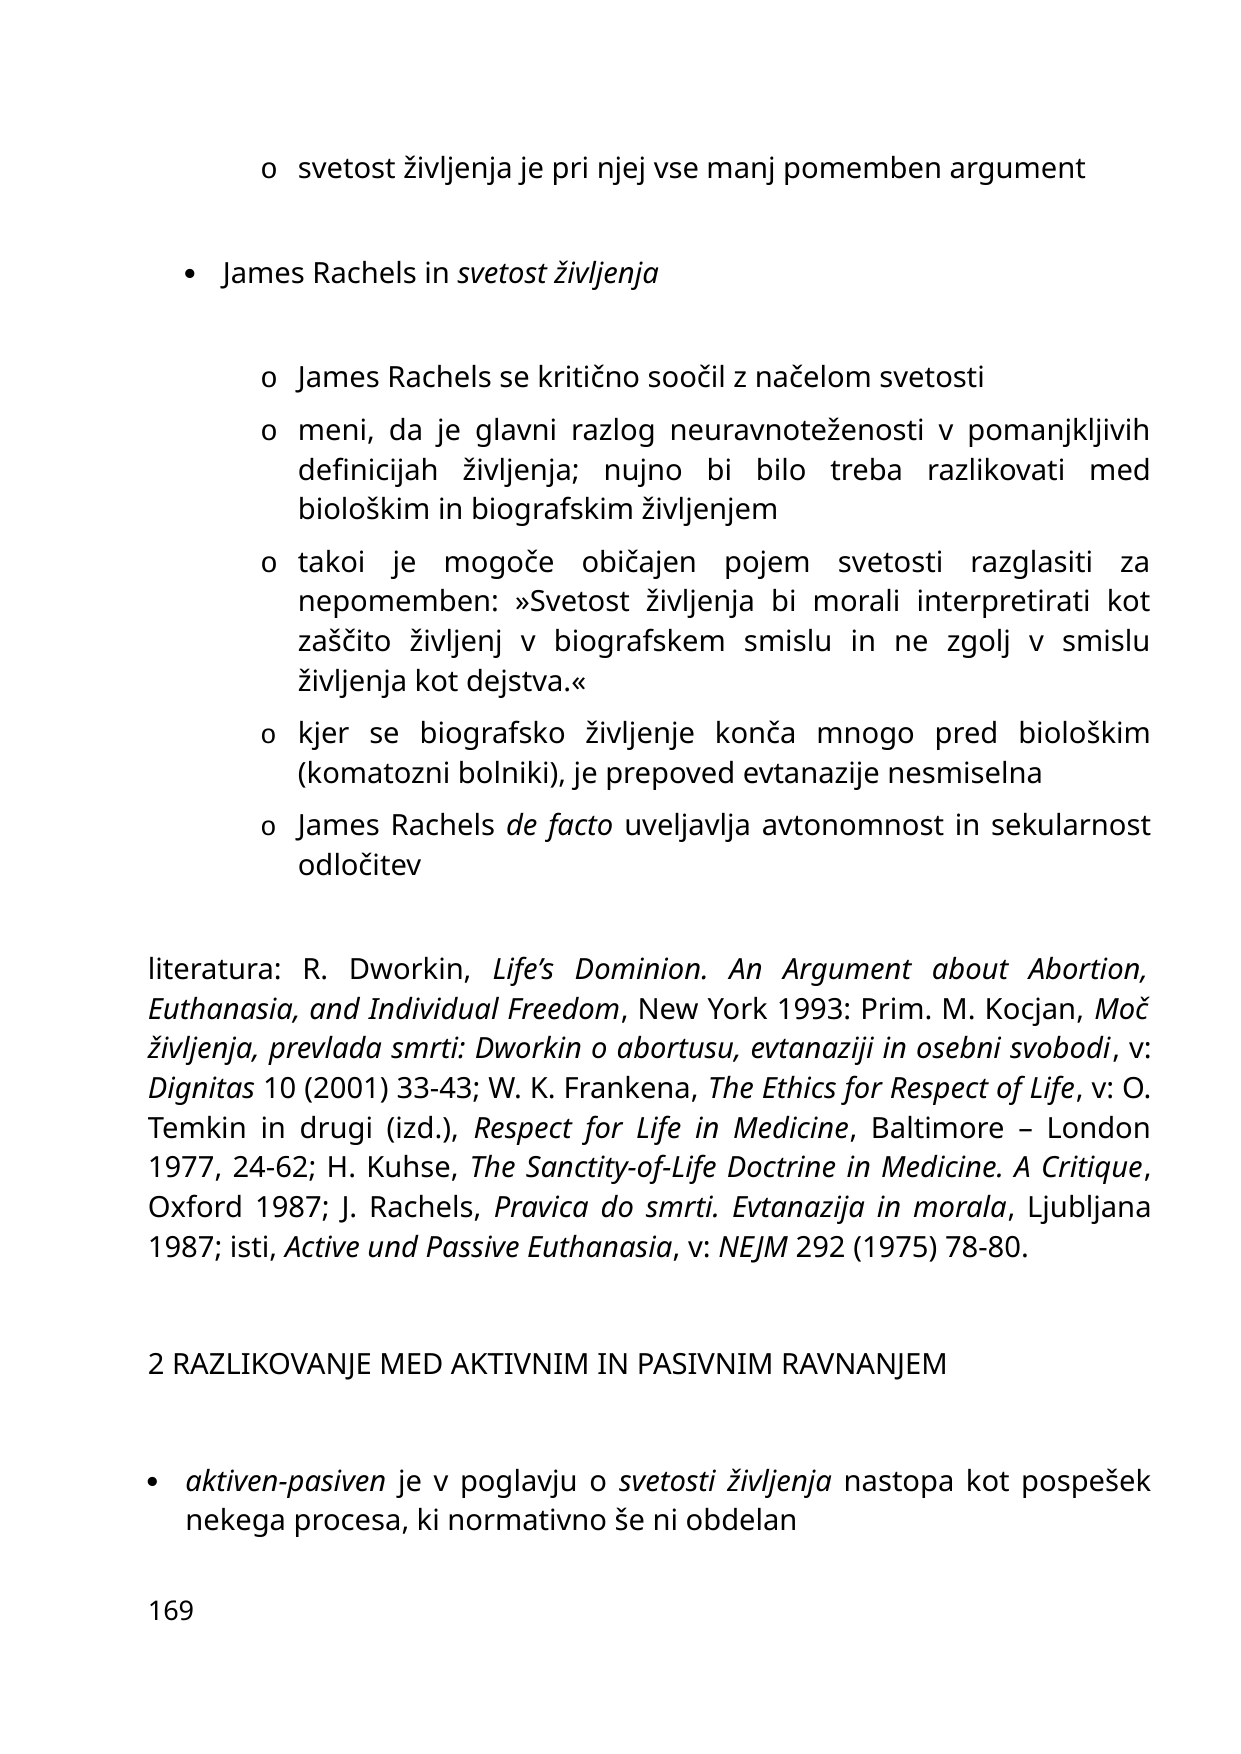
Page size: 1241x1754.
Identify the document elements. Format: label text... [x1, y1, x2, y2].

list svetost življenja je pri njej vse manj pomemben argument [260, 148, 1152, 188]
list aktiven-pasiven je v poglavju o svetosti življenja nastopa kot pospešek nekega procesa, ki normativno še ni obdelan [148, 1460, 1152, 1539]
list James Rachels de facto uveljavlja avtonomnost in sekularnost odločitev [260, 804, 1152, 883]
list James Rachels in svetost življenja [185, 252, 1152, 292]
list kjer se biografsko življenje konča mnogo pred biološkim (komatozni bolniki), je prepoved evtanazije nesmiselna [260, 712, 1152, 792]
text literatura: R. Dworkin, Life’s Dominion. An Argument about Abortion, Euthanasia, and Individual Freedom, New York 1993: Prim. M. Kocjan, Moč življenja, prevlada smrti: Dworkin o abortusu, evtanaziji in osebni svobodi, v: Dignitas 10 (2001) 33-43; W. K. Frankena, The Ethics for Respect of Life, v: O. Temkin in drugi (izd.), Respect for Life in Medicine, Baltimore – London 1977, 24-62; H. Kuhse, The Sanctity-of-Life Doctrine in Medicine. A Critique, Oxford 1987; J. Rachels, Pravica do smrti. Evtanazija in morala, Ljubljana 1987; isti, Active und Passive Euthanasia, v: NEJM 292 (1975) 78-80. [148, 948, 1152, 1266]
list James Rachels se kritično soočil z načelom svetosti [260, 357, 1152, 397]
list meni, da je glavni razlog neuravnoteženosti v pomanjkljivih definicijah življenja; nujno bi bilo treba razlikovati med biološkim in biografskim življenjem [260, 409, 1152, 528]
subtitle 2 razlikovanje med aktivnim in pasivnim ravnanjem [148, 1343, 1152, 1383]
list takoi je mogoče običajen pojem svetosti razglasiti za nepomemben: »Svetost življenja bi morali interpretirati kot zaščito življenj v biografskem smislu in ne zgolj v smislu življenja kot dejstva.« [260, 541, 1152, 700]
